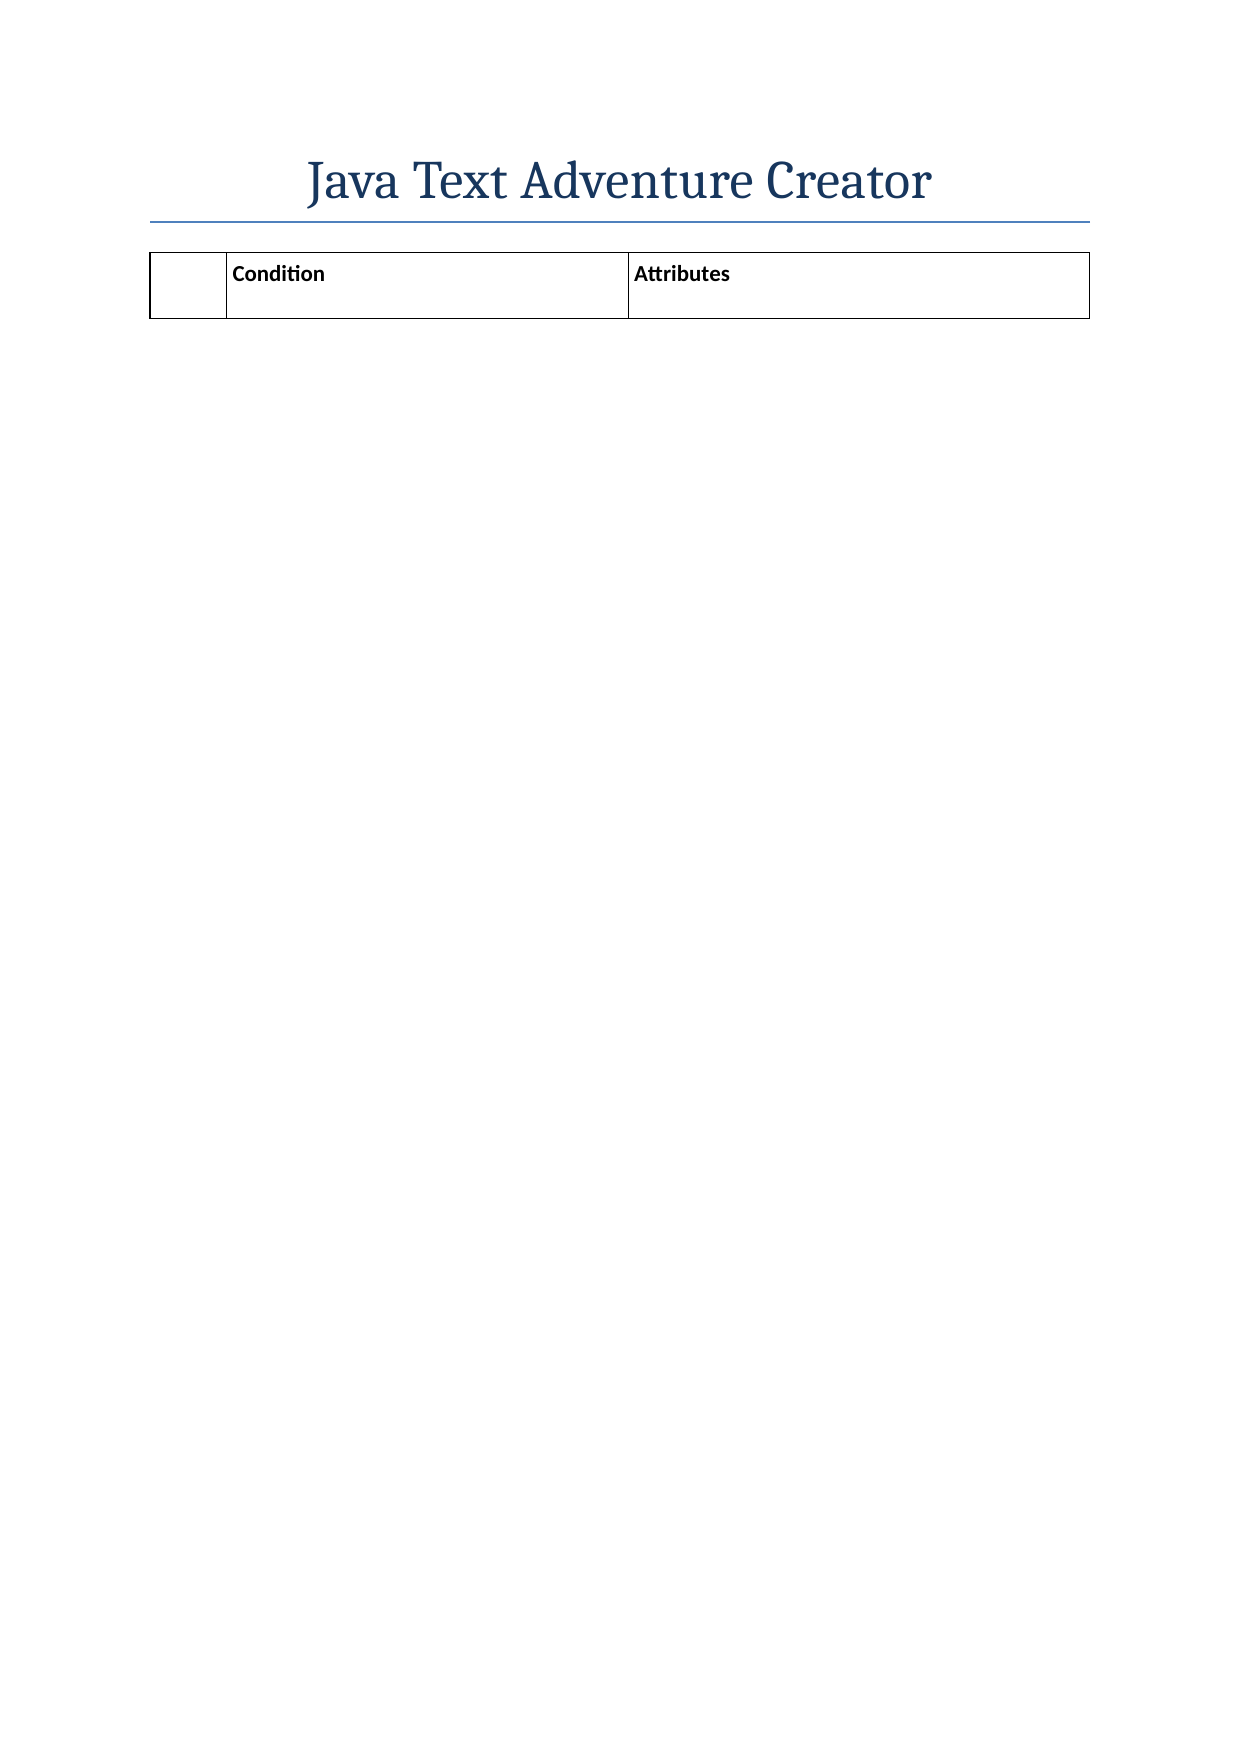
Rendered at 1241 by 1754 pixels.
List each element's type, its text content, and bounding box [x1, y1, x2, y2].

table_header Attributes [629, 253, 1089, 317]
table_header Condition [227, 253, 628, 317]
table_header [151, 253, 226, 317]
